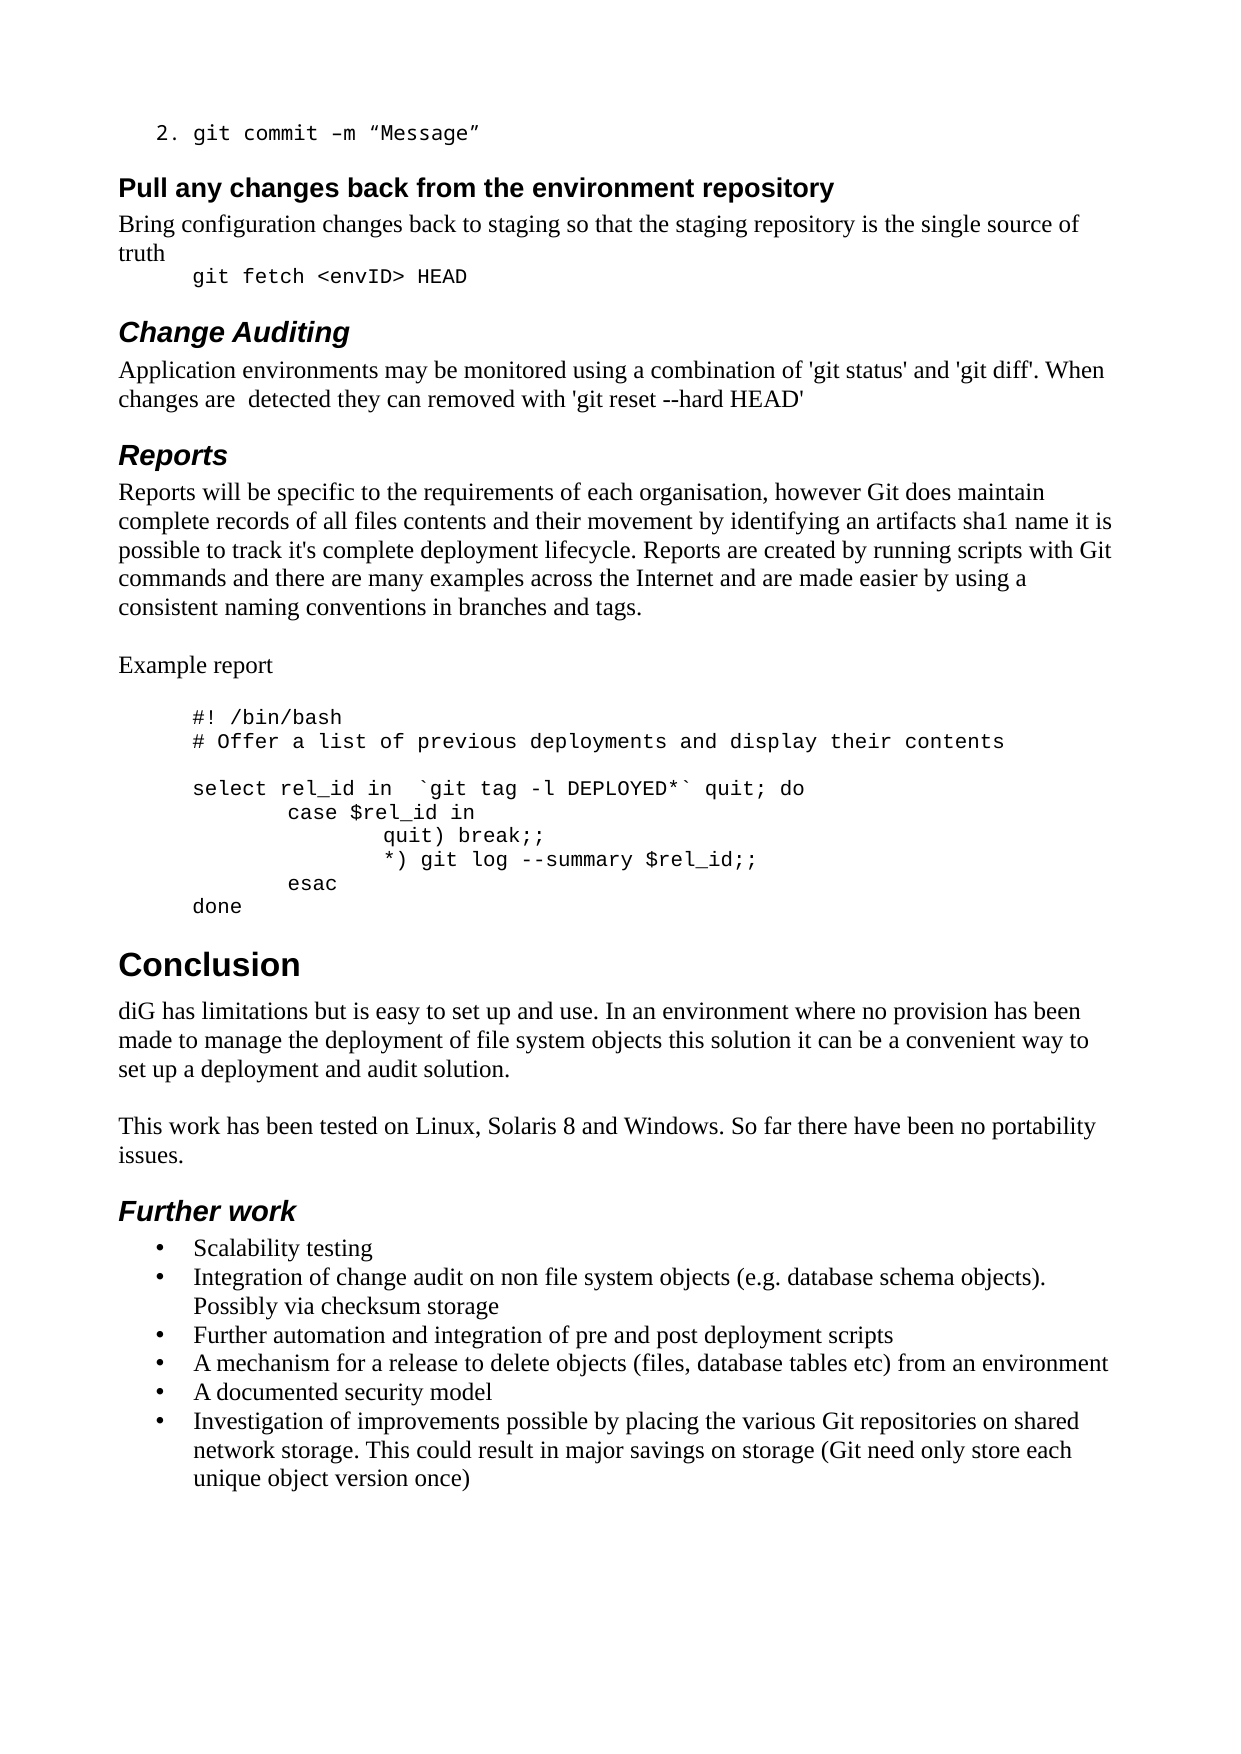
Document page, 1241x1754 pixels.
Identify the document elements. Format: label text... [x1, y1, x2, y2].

text This work has been tested on Linux, Solaris 8 and Windows. So far there have been no portability issues. [118, 1111, 1122, 1169]
text Bring configuration changes back to staging so that the staging repository is the single source of truth [118, 209, 1122, 267]
text select rel_id in `git tag -l DEPLOYED*` quit; do [192, 778, 1122, 802]
text esac [192, 873, 1122, 896]
text Example report [118, 650, 1122, 678]
subtitle Pull any changes back from the environment repository [118, 172, 1122, 203]
text case $rel_id in [192, 802, 1122, 826]
text git fetch <envID> HEAD [192, 267, 1122, 290]
list Scalability testing [156, 1233, 1122, 1262]
text done [192, 896, 1122, 920]
list Investigation of improvements possible by placing the various Git repositories on shared network storage. This could result in major savings on storage (Git need only store each unique object version once) [156, 1406, 1122, 1492]
subtitle Further work [118, 1194, 1122, 1227]
list A mechanism for a release to delete objects (files, database tables etc) from an environment [156, 1348, 1122, 1377]
text Application environments may be monitored using a combination of 'git status' and 'git diff'. When changes are detected they can removed with 'git reset --hard HEAD' [118, 355, 1122, 412]
subtitle Conclusion [118, 945, 1122, 984]
subtitle Reports [118, 437, 1122, 471]
list Further automation and integration of pre and post deployment scripts [156, 1320, 1122, 1348]
list Integration of change audit on non file system objects (e.g. database schema objects). Possibly via checksum storage [156, 1262, 1122, 1320]
text diG has limitations but is easy to set up and use. In an environment where no provision has been made to manage the deployment of file system objects this solution it can be a convenient way to set up a deployment and audit solution. [118, 996, 1122, 1082]
text quit) break;; [192, 826, 1122, 849]
subtitle Change Auditing [118, 315, 1122, 349]
text Reports will be specific to the requirements of each organisation, however Git does maintain complete records of all files contents and their movement by identifying an artifacts sha1 name it is possible to track it's complete deployment lifecycle. Reports are created by running scripts with Git commands and there are many examples across the Internet and are made easier by using a consistent naming conventions in branches and tags. [118, 477, 1122, 621]
list A documented security model [156, 1377, 1122, 1406]
list git commit –m “Message” [156, 118, 1122, 147]
text # Offer a list of previous deployments and display their contents [192, 731, 1122, 754]
text *) git log --summary $rel_id;; [192, 849, 1122, 873]
text #! /bin/bash [192, 707, 1122, 731]
